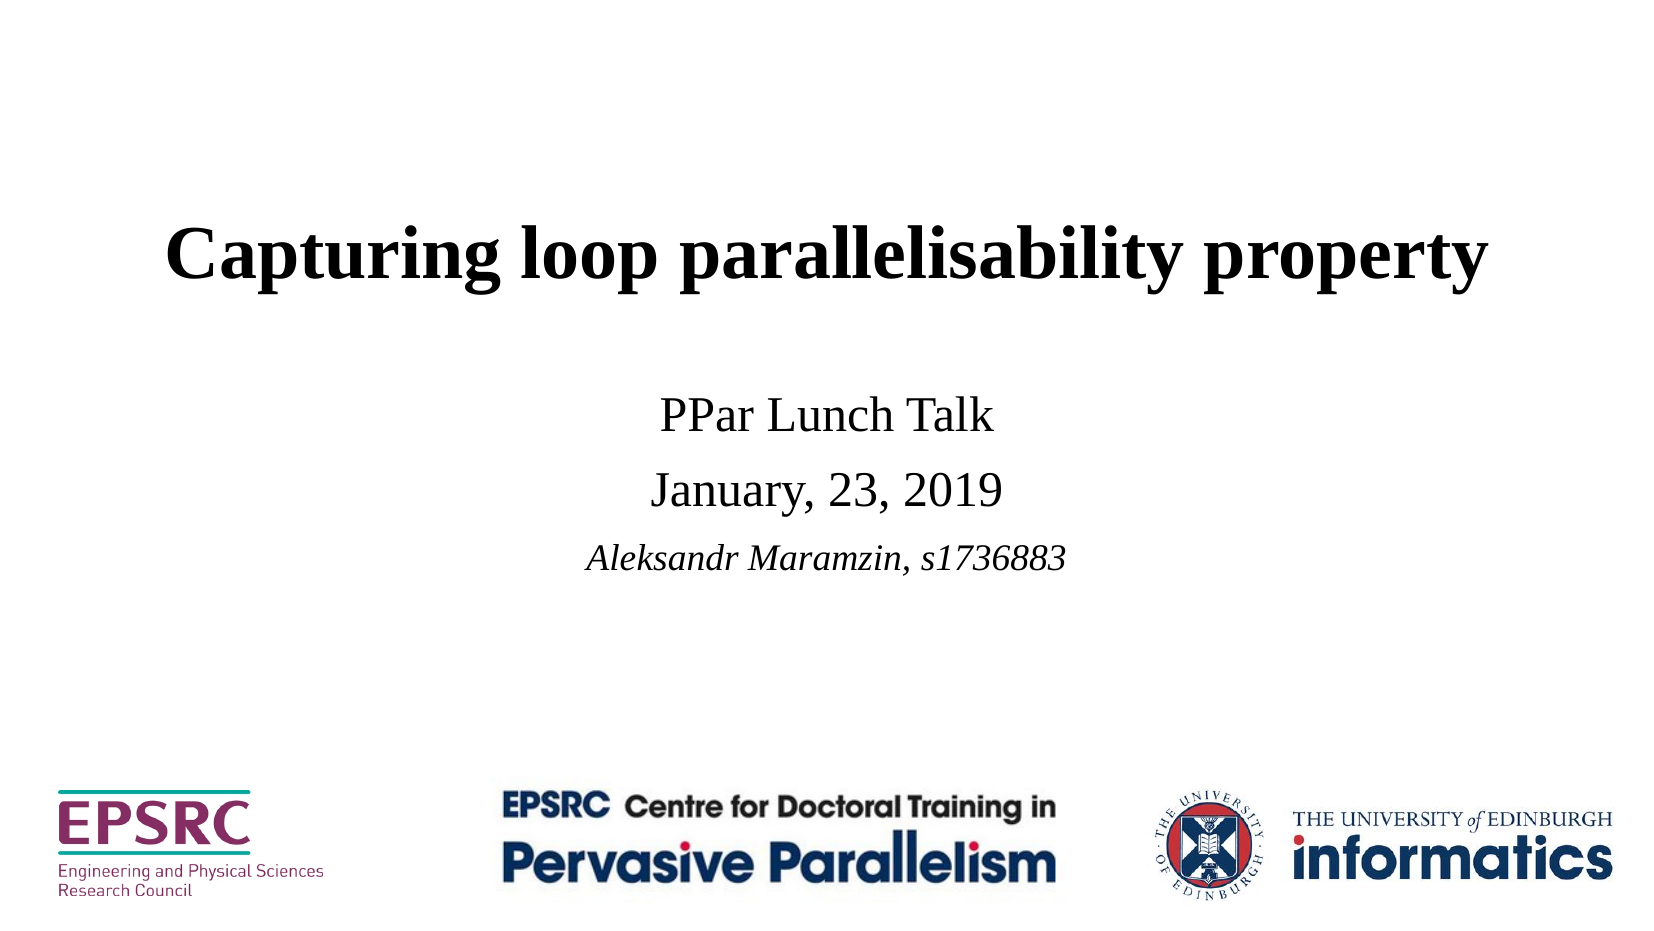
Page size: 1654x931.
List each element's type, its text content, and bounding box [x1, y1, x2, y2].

subtitle PPar Lunch Talk January, 23, 2019 Aleksandr Maramzin, s1736883 [0, 380, 1654, 704]
picture [1145, 781, 1621, 909]
title Capturing loop parallelisability property [0, 205, 1654, 303]
picture [491, 767, 1075, 909]
picture [58, 790, 323, 896]
